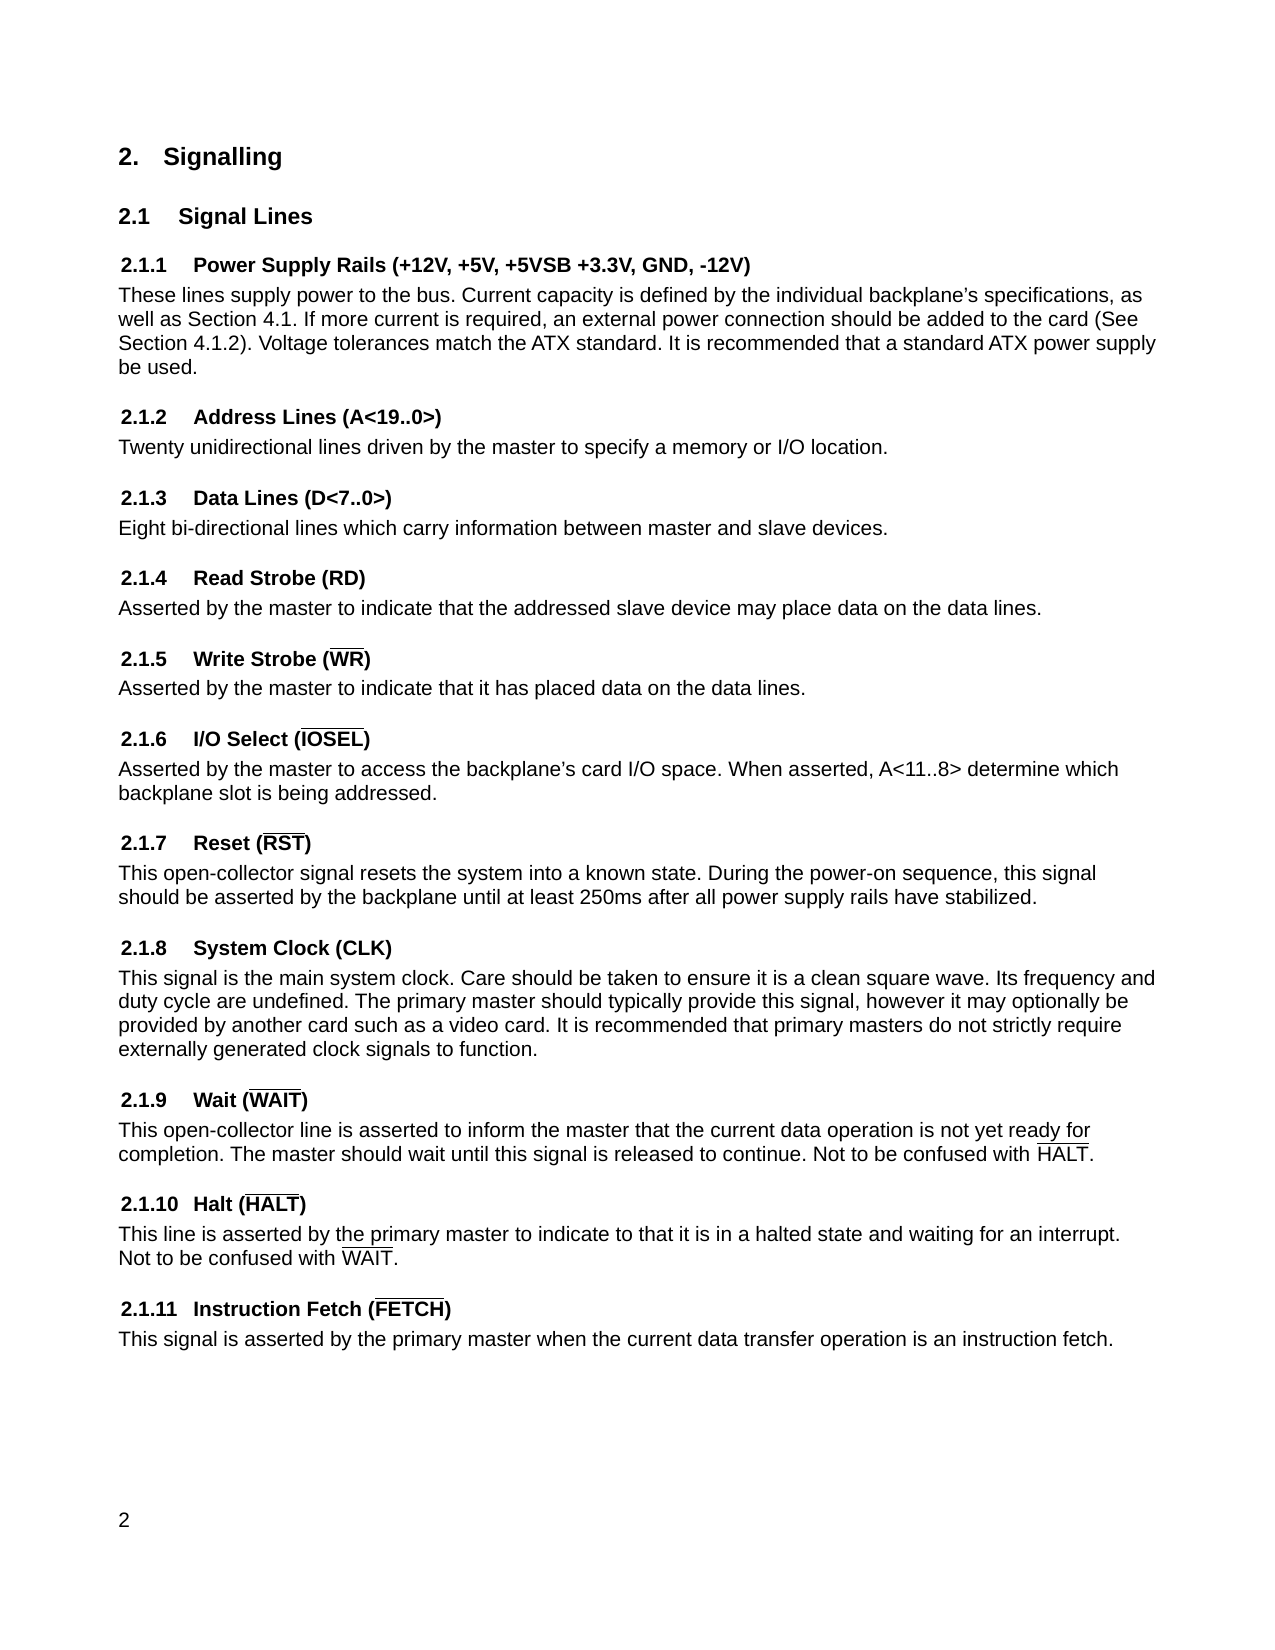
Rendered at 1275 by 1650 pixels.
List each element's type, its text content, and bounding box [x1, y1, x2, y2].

subtitle Signal Lines [118, 203, 1157, 229]
subtitle Signalling [118, 142, 1157, 171]
subtitle Write Strobe (WR) [121, 646, 1157, 670]
text Eight bi-directional lines which carry information between master and slave devices. [118, 515, 1157, 539]
text This open-collector signal resets the system into a known state. During the power-on sequence, this signal should be asserted by the backplane until at least 250ms after all power supply rails have stabilized. [118, 861, 1157, 909]
subtitle Power Supply Rails (+12V, +5V, +5VSB +3.3V, GND, -12V) [121, 253, 1157, 277]
subtitle Reset (RST) [121, 831, 1157, 855]
subtitle Wait (WAIT) [121, 1088, 1157, 1112]
text Asserted by the master to indicate that it has placed data on the data lines. [118, 676, 1157, 700]
text This signal is asserted by the primary master when the current data transfer operation is an instruction fetch. [118, 1326, 1157, 1350]
subtitle I/O Select (IOSEL) [121, 727, 1157, 751]
text These lines supply power to the bus. Current capacity is defined by the individual backplane’s specifications, as well as Section 4.1. If more current is required, an external power connection should be added to the card (See Section 4.1.2). Voltage tolerances match the ATX standard. It is recommended that a standard ATX power supply be used. [118, 283, 1157, 378]
subtitle Read Strobe (RD) [121, 566, 1157, 590]
subtitle Data Lines (D<7..0>) [121, 486, 1157, 509]
text Asserted by the master to indicate that the addressed slave device may place data on the data lines. [118, 596, 1157, 620]
text Twenty unidirectional lines driven by the master to specify a memory or I/O location. [118, 435, 1157, 459]
subtitle Halt (HALT) [121, 1192, 1157, 1216]
text This open-collector line is asserted to inform the master that the current data operation is not yet ready for completion. The master should wait until this signal is released to continue. Not to be confused with HALT. [118, 1118, 1157, 1166]
text Asserted by the master to access the backplane’s card I/O space. When asserted, A<11..8> determine which backplane slot is being addressed. [118, 757, 1157, 804]
subtitle Address Lines (A<19..0>) [121, 405, 1157, 429]
text This signal is the main system clock. Care should be taken to ensure it is a clean square wave. Its frequency and duty cycle are undefined. The primary master should typically provide this signal, however it may optionally be provided by another card such as a video card. It is recommended that primary masters do not strictly require externally generated clock signals to function. [118, 965, 1157, 1061]
subtitle System Clock (CLK) [121, 936, 1157, 959]
text This line is asserted by the primary master to indicate to that it is in a halted state and waiting for an interrupt. Not to be confused with WAIT. [118, 1222, 1157, 1270]
subtitle Instruction Fetch (FETCH) [121, 1297, 1157, 1321]
